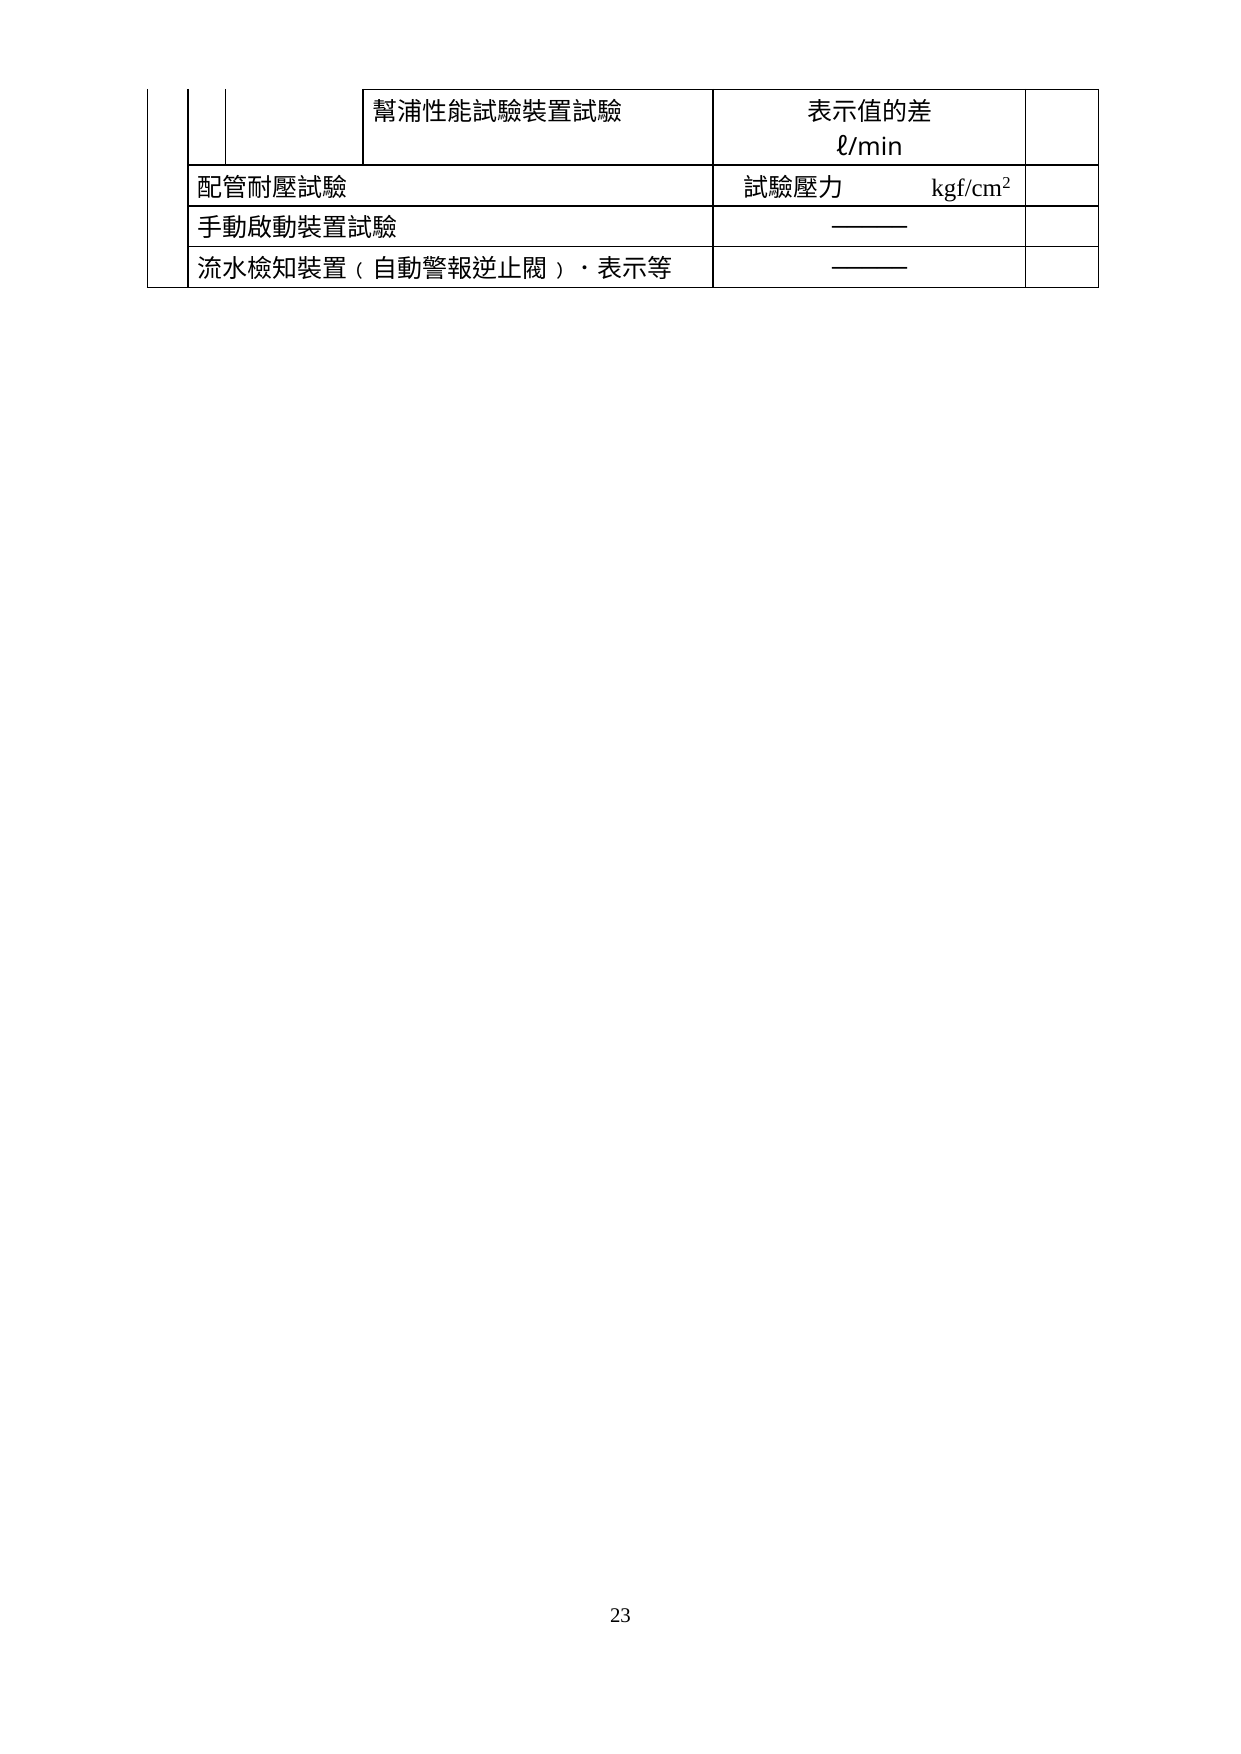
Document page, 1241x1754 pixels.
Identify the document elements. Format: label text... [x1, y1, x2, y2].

table_cell [1026, 207, 1098, 246]
table_cell [148, 89, 187, 164]
table_cell [226, 89, 362, 164]
table_cell 流水檢知裝置﹙自動警報逆止閥﹚．表示等 [189, 247, 712, 287]
table_cell ───── [714, 247, 1025, 287]
table_cell 表示值的差 ℓ/min [714, 90, 1025, 164]
table_cell [148, 205, 187, 246]
table_cell [148, 164, 187, 205]
table_cell 手動啟動裝置試驗 [189, 207, 712, 246]
table_cell 配管耐壓試驗 [189, 166, 712, 205]
table_cell 試驗壓力 kgf/cm2 [714, 166, 1025, 205]
table_cell ───── [714, 207, 1025, 246]
table_cell [148, 246, 187, 287]
table_cell [1026, 247, 1098, 287]
table_cell [1026, 166, 1098, 205]
table_cell [1026, 90, 1098, 164]
table_cell 幫浦性能試驗裝置試驗 [364, 90, 712, 164]
table_cell [189, 89, 225, 164]
